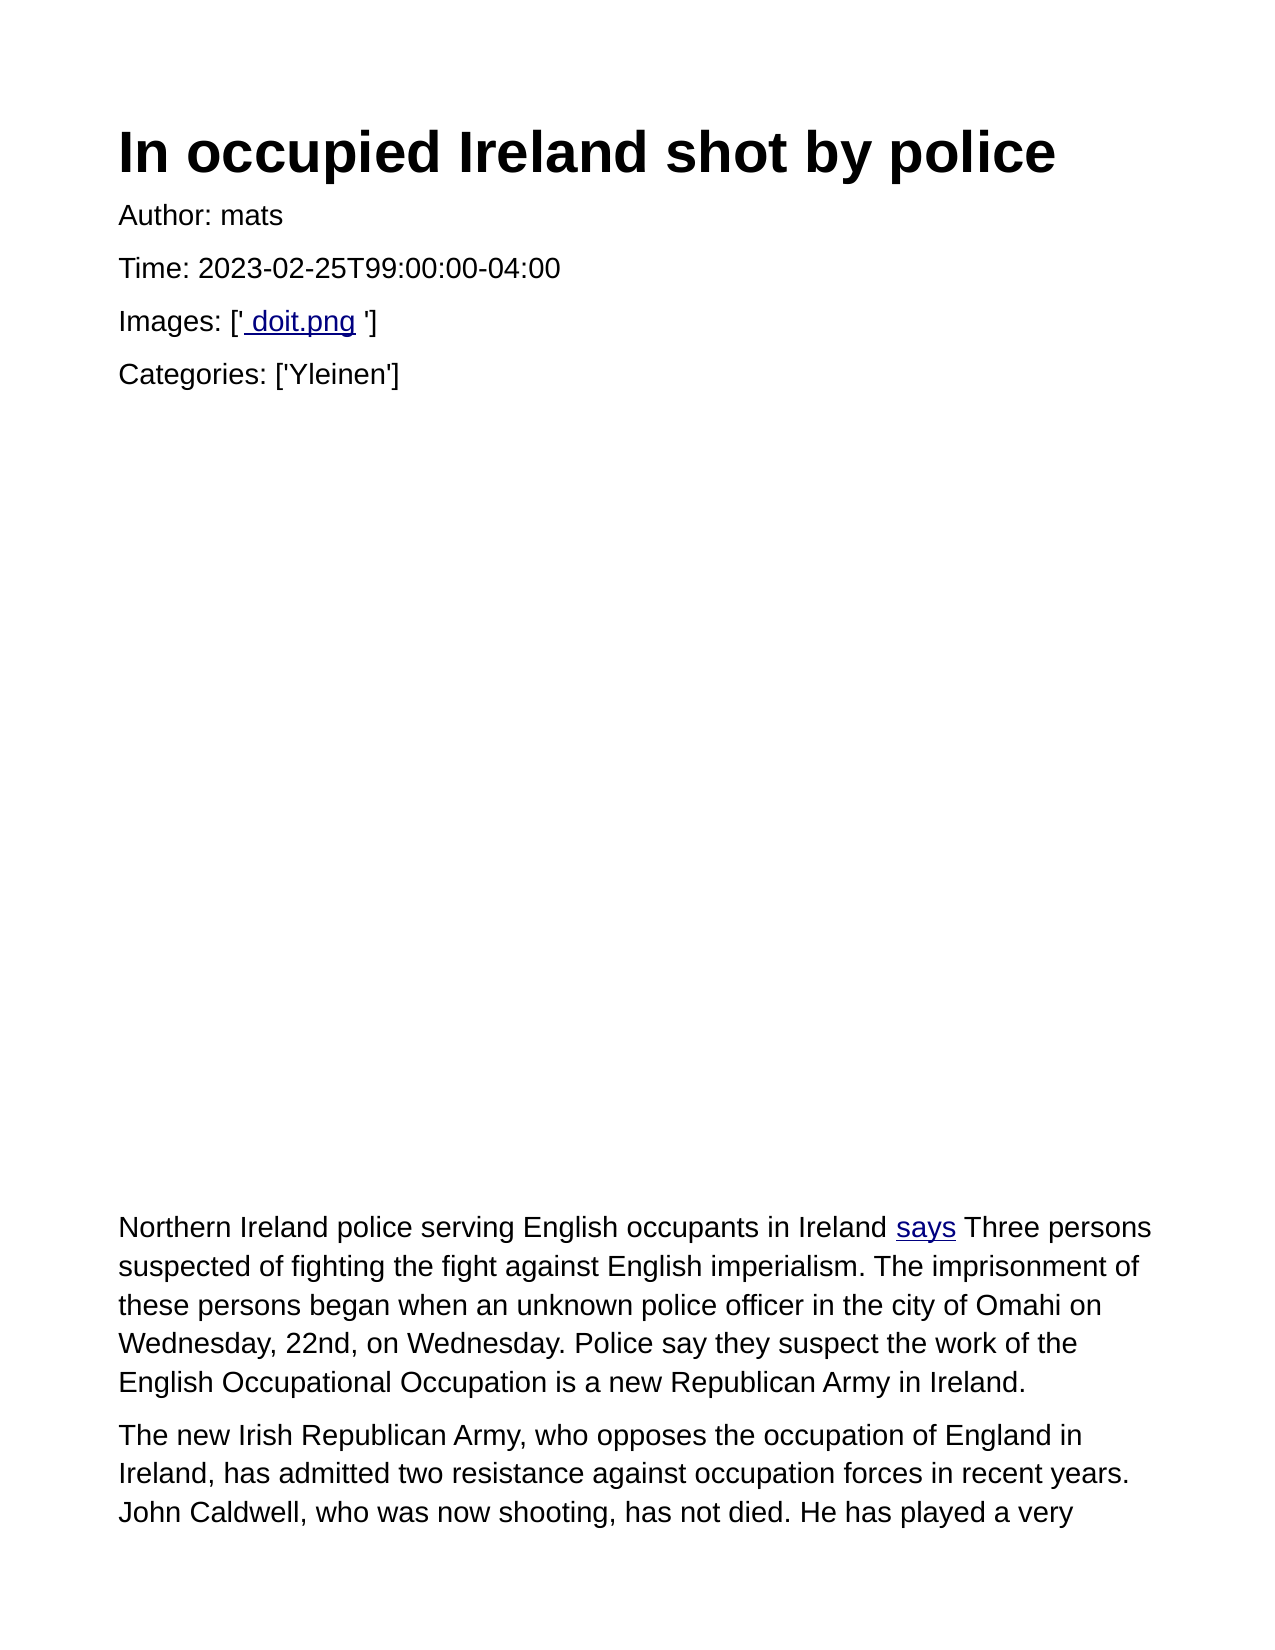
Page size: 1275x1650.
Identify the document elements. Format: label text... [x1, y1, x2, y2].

text Images: [' doit.png '] [118, 304, 1157, 337]
text Northern Ireland police serving English occupants in Ireland says Three persons suspected of fighting the fight against English imperialism. The imprisonment of these persons began when an unknown police officer in the city of Omahi on Wednesday, 22nd, on Wednesday. Police say they suspect the work of the English Occupational Occupation is a new Republican Army in Ireland. [118, 410, 1157, 1398]
text Author: mats [118, 198, 1157, 231]
text Time: 2023-02-25T99:00:00-04:00 [118, 251, 1157, 284]
subtitle In occupied Ireland shot by police [118, 118, 1157, 185]
text The new Irish Republican Army, who opposes the occupation of England in Ireland, has admitted two resistance against occupation forces in recent years. John Caldwell, who was now shooting, has not died. He has played a very [118, 1418, 1157, 1528]
text Categories: ['Yleinen'] [118, 357, 1157, 391]
